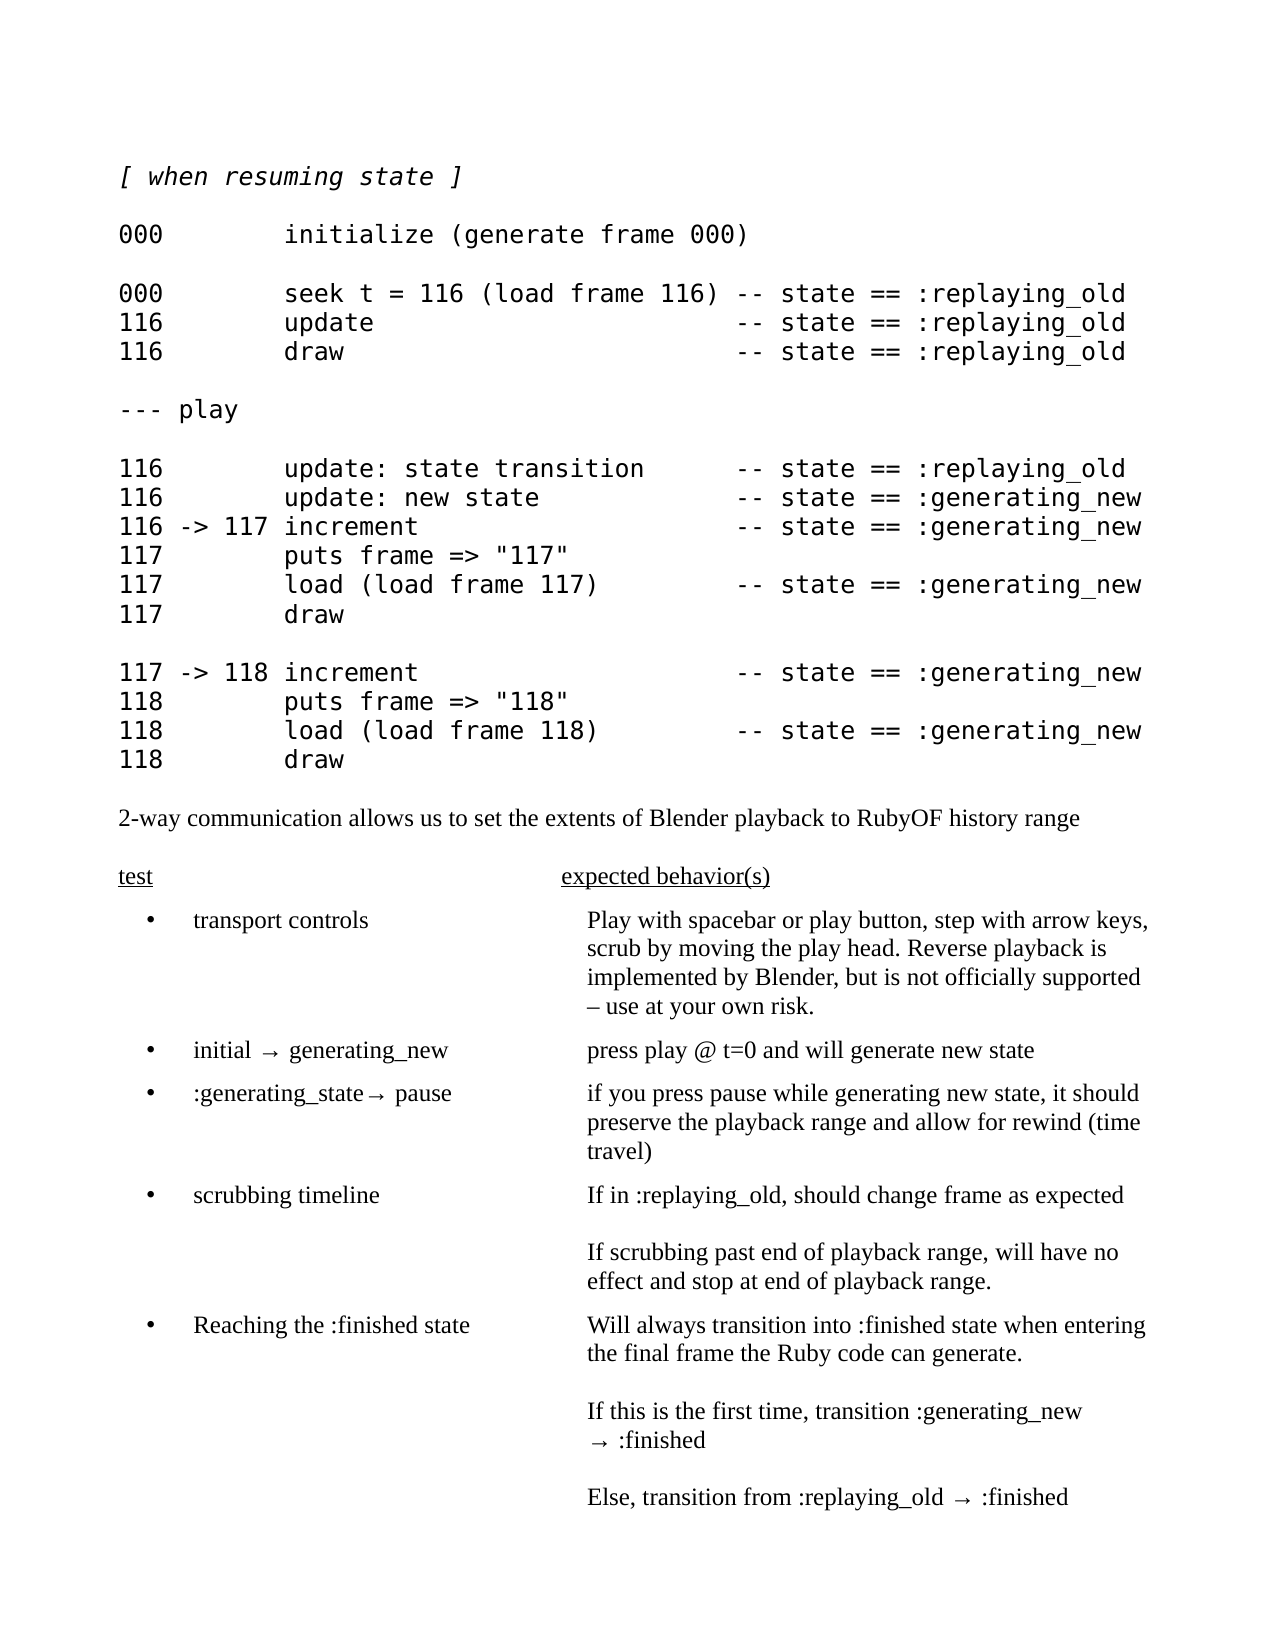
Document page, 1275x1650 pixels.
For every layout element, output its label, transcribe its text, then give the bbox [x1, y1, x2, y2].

text 118 load (load frame 118) -- state == :generating_new [118, 716, 1157, 746]
text 2-way communication allows us to set the extents of Blender playback to RubyOF history range [118, 803, 1157, 832]
text 116 -> 117 increment -- state == :generating_new [118, 512, 1157, 541]
list scrubbing timeline If in :replaying_old, should change frame as expected If scrubbing past end of playback range, will have no effect and stop at end of playback range. [146, 1180, 1157, 1295]
text 000 initialize (generate frame 000) [118, 221, 1157, 250]
text 116 update: new state -- state == :generating_new [118, 483, 1157, 512]
text 117 draw [118, 600, 1157, 629]
text 116 draw -- state == :replaying_old [118, 337, 1157, 366]
list test expected behavior(s) [118, 861, 1157, 890]
text 117 puts frame => "117" [118, 541, 1157, 571]
text 116 update -- state == :replaying_old [118, 308, 1157, 337]
text [ when resuming state ] [118, 162, 1157, 191]
list initial → generating_new press play @ t=0 and will generate new state [146, 1035, 1157, 1063]
list transport controls Play with spacebar or play button, step with arrow keys, scrub by moving the play head. Reverse playback is implemented by Blender, but is not officially supported – use at your own risk. [146, 905, 1157, 1020]
text 118 draw [118, 746, 1157, 775]
list Reaching the :finished state Will always transition into :finished state when entering the final frame the Ruby code can generate. If this is the first time, transition :generating_new → :finished Else, transition from :replaying_old → :finished [146, 1310, 1157, 1511]
text 118 puts frame => "118" [118, 687, 1157, 716]
text 000 seek t = 116 (load frame 116) -- state == :replaying_old [118, 279, 1157, 308]
text 116 update: state transition -- state == :replaying_old [118, 454, 1157, 483]
text 117 load (load frame 117) -- state == :generating_new [118, 571, 1157, 600]
text 117 -> 118 increment -- state == :generating_new [118, 658, 1157, 687]
text --- play [118, 396, 1157, 425]
list :generating_state→ pause if you press pause while generating new state, it should preserve the playback range and allow for rewind (time travel) [146, 1078, 1157, 1165]
